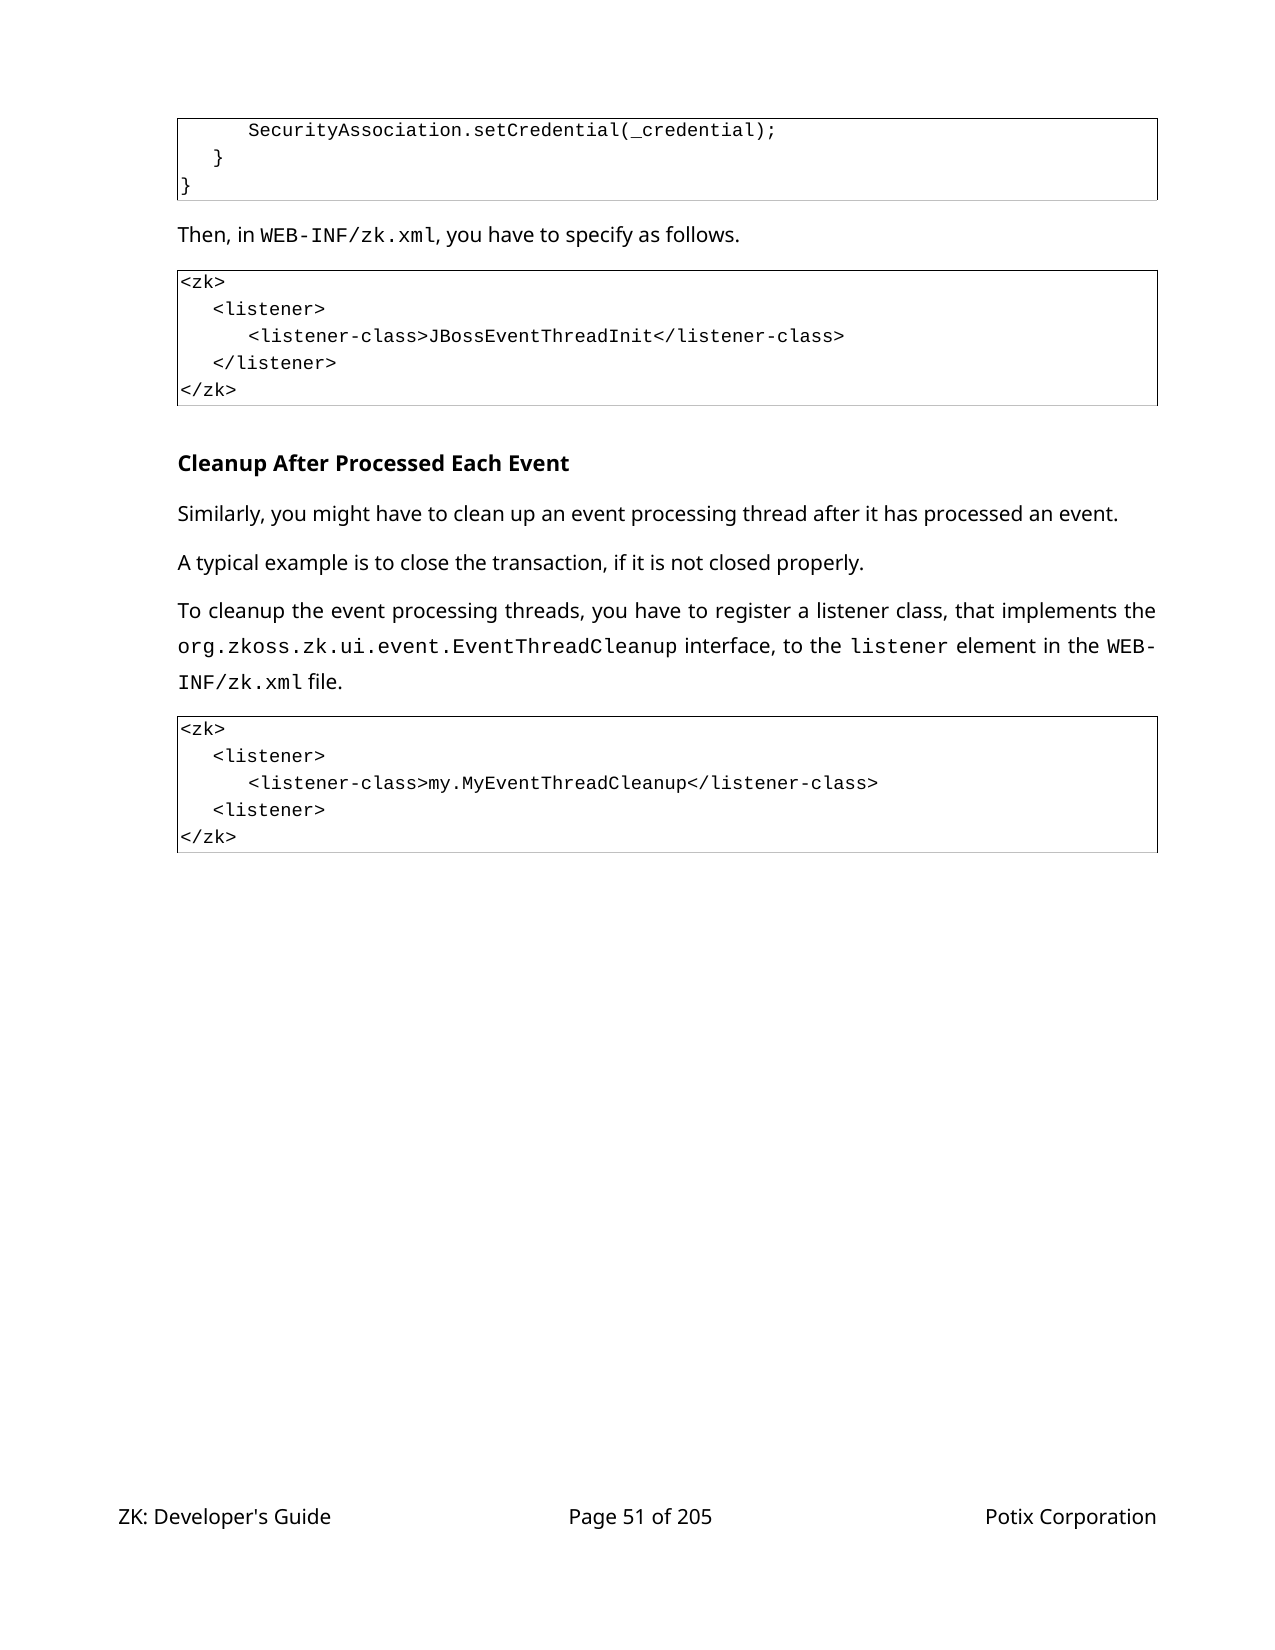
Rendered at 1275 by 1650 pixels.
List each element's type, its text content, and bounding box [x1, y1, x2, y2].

text Similarly, you might have to clean up an event processing thread after it has processed an event. [177, 499, 1157, 527]
text <listener> [178, 297, 1157, 321]
text Then, in WEB-INF/zk.xml, you have to specify as follows. [177, 220, 1157, 249]
text <listener> [178, 798, 1157, 822]
text </listener> [178, 351, 1157, 375]
text SecurityAssociation.setCredential(_credential); [178, 119, 1157, 142]
text <zk> [178, 717, 1157, 741]
text <listener-class>my.MyEventThreadCleanup</listener-class> [178, 771, 1157, 795]
subtitle Cleanup After Processed Each Event [177, 448, 1157, 478]
text <listener> [178, 743, 1157, 768]
text A typical example is to close the transaction, if it is not closed properly. [177, 548, 1157, 576]
text <zk> [178, 271, 1157, 294]
text } [178, 145, 1157, 169]
text } [178, 172, 1157, 200]
text </zk> [178, 378, 1157, 405]
text </zk> [178, 825, 1157, 852]
text To cleanup the event processing threads, you have to register a listener class, that implements the org.zkoss.zk.ui.event.EventThreadCleanup interface, to the listener element in the WEB-INF/zk.xml file. [177, 596, 1157, 696]
text <listener-class>JBossEventThreadInit</listener-class> [178, 324, 1157, 348]
